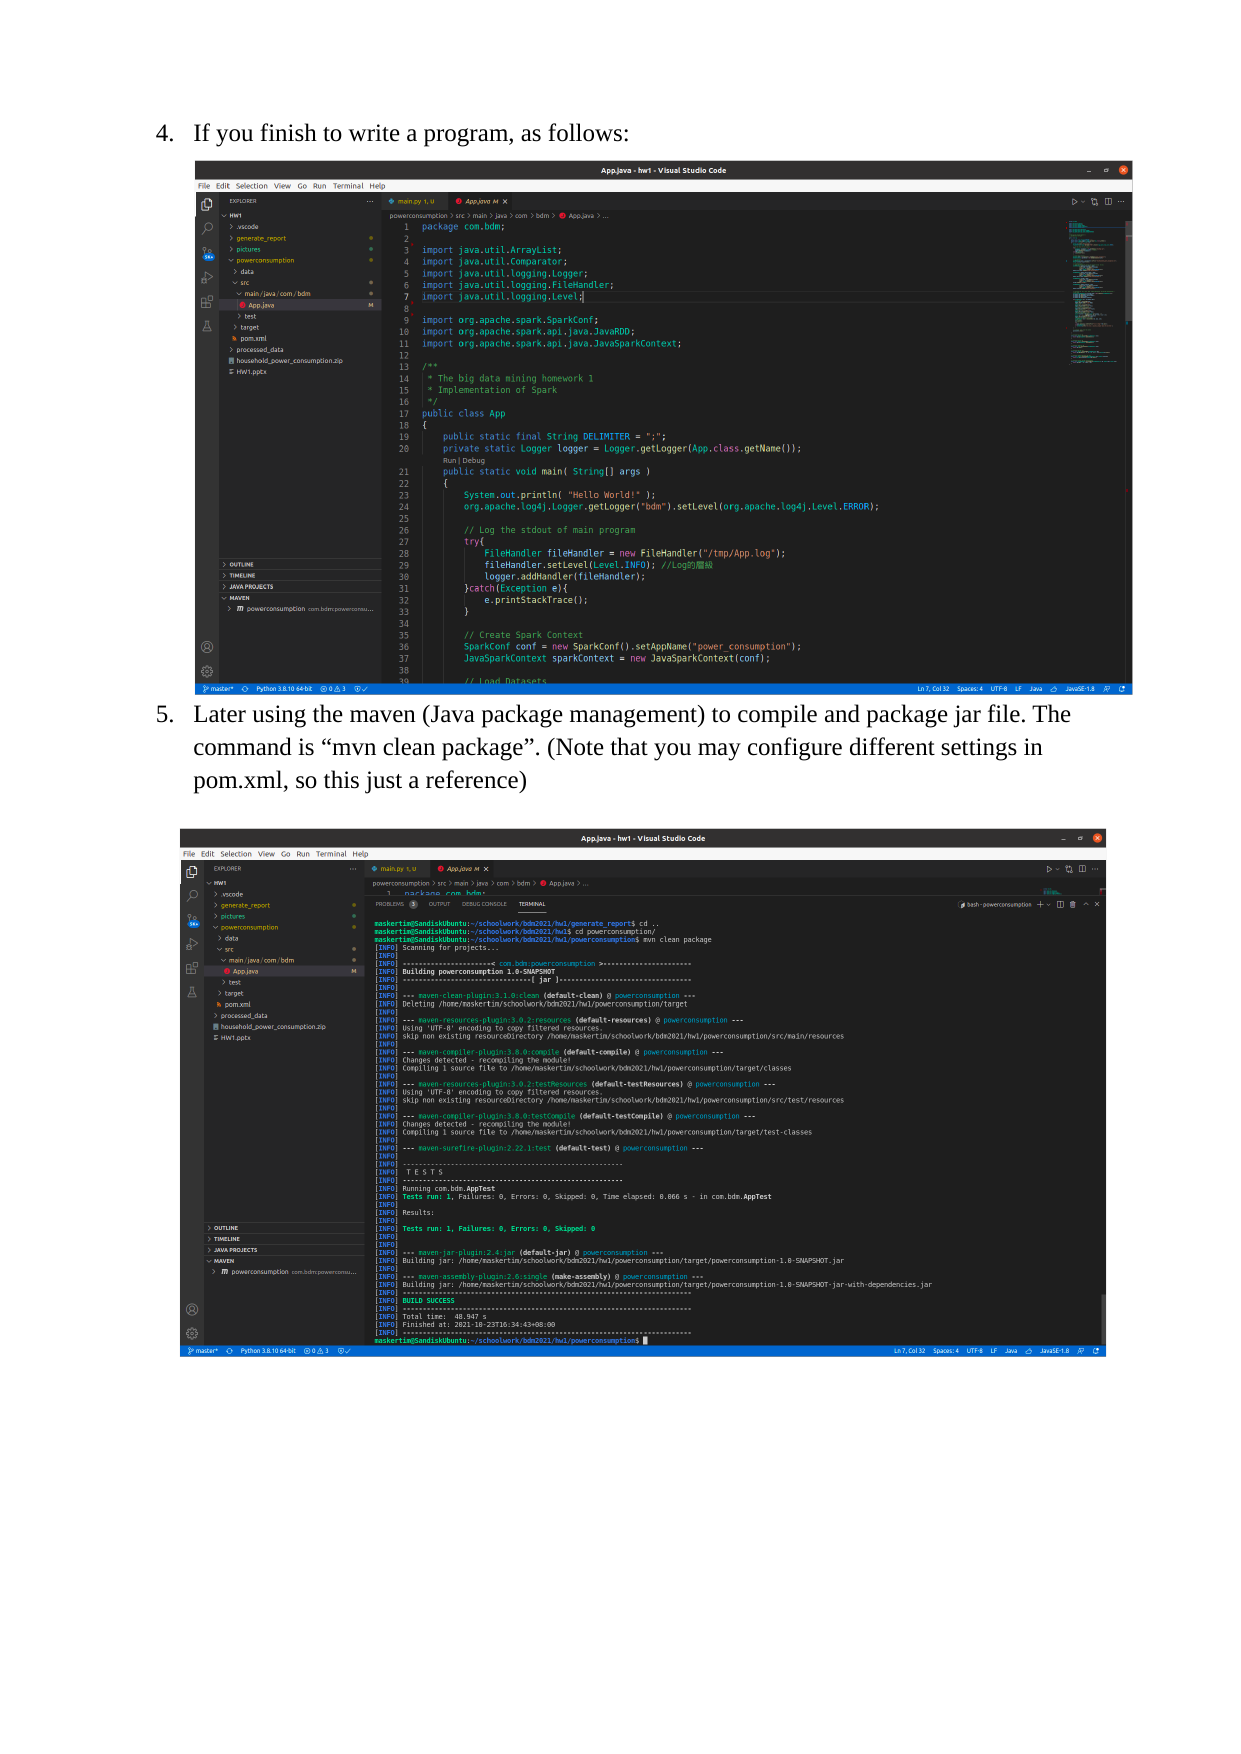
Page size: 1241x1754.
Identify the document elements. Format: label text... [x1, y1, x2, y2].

picture [194, 160, 1133, 695]
list Later using the maven (Java package management) to compile and package jar file. The command is “mvn clean package”. (Note that you may configure different settings in pom.xml, so this just a reference) [156, 695, 1122, 827]
list If you finish to write a program, as follows: [156, 118, 1122, 147]
picture [179, 828, 1107, 1357]
